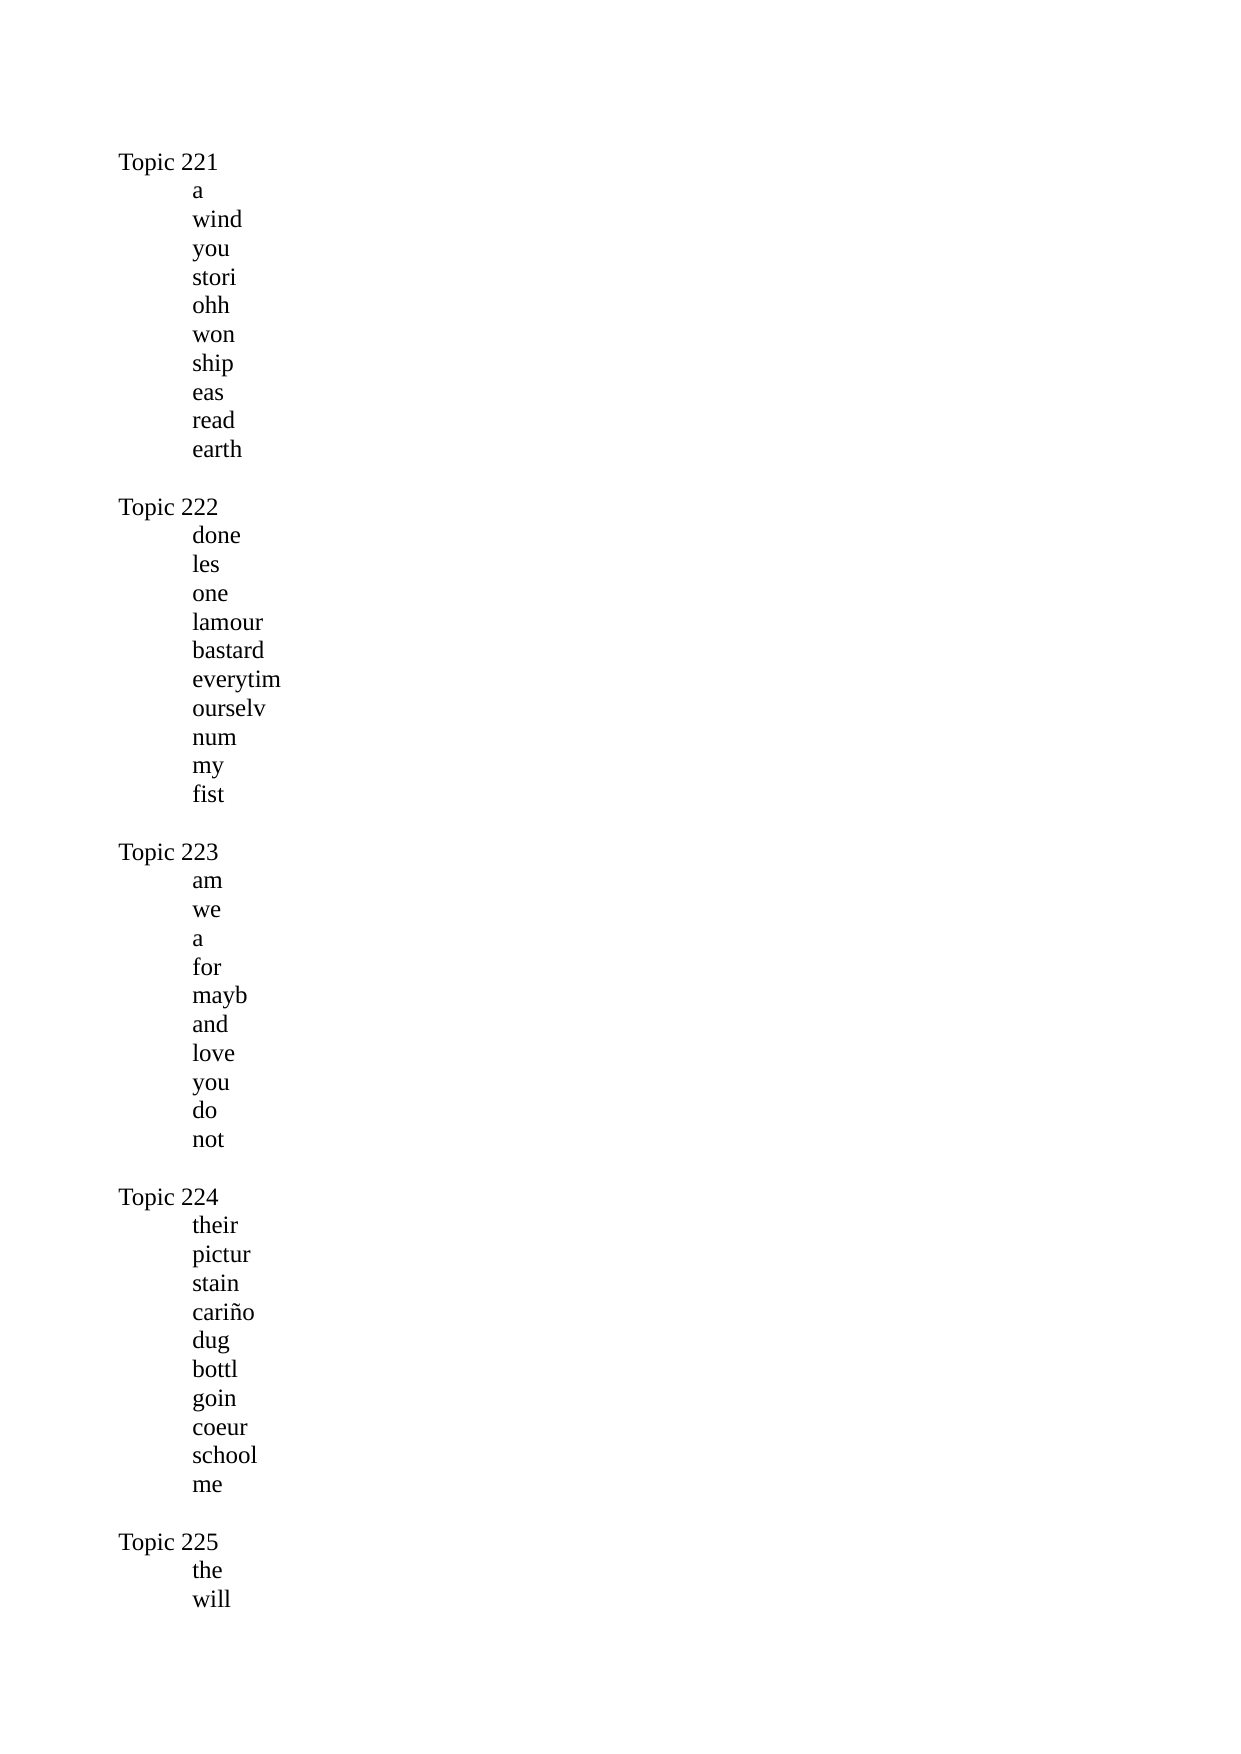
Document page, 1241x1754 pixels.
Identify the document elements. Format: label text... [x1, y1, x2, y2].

text Topic 222 [118, 492, 1122, 521]
text ohh [118, 291, 1122, 319]
text earth [118, 434, 1122, 463]
text Topic 225 [118, 1527, 1122, 1556]
text cariño [118, 1297, 1122, 1326]
text bastard [118, 636, 1122, 664]
text one [118, 578, 1122, 607]
text goin [118, 1383, 1122, 1412]
text love [118, 1038, 1122, 1067]
text dug [118, 1326, 1122, 1354]
text stain [118, 1268, 1122, 1297]
text a [118, 923, 1122, 952]
text do [118, 1096, 1122, 1124]
text won [118, 319, 1122, 348]
text pictur [118, 1239, 1122, 1268]
text their [118, 1211, 1122, 1239]
text ship [118, 348, 1122, 377]
text will [118, 1584, 1122, 1613]
text Topic 221 [118, 147, 1122, 176]
text num [118, 722, 1122, 751]
text bottl [118, 1354, 1122, 1383]
text me [118, 1469, 1122, 1498]
text les [118, 549, 1122, 578]
text you [118, 1067, 1122, 1096]
text a [118, 176, 1122, 204]
text coeur [118, 1412, 1122, 1441]
text my [118, 751, 1122, 779]
text lamour [118, 607, 1122, 636]
text school [118, 1441, 1122, 1469]
text mayb [118, 981, 1122, 1009]
text eas [118, 377, 1122, 406]
text am [118, 866, 1122, 894]
text stori [118, 262, 1122, 291]
text read [118, 406, 1122, 434]
text the [118, 1556, 1122, 1584]
text not [118, 1124, 1122, 1153]
text Topic 223 [118, 837, 1122, 866]
text wind [118, 204, 1122, 233]
text Topic 224 [118, 1182, 1122, 1211]
text fist [118, 779, 1122, 808]
text we [118, 894, 1122, 923]
text ourselv [118, 693, 1122, 722]
text everytim [118, 664, 1122, 693]
text and [118, 1009, 1122, 1038]
text you [118, 233, 1122, 262]
text for [118, 952, 1122, 981]
text done [118, 521, 1122, 549]
